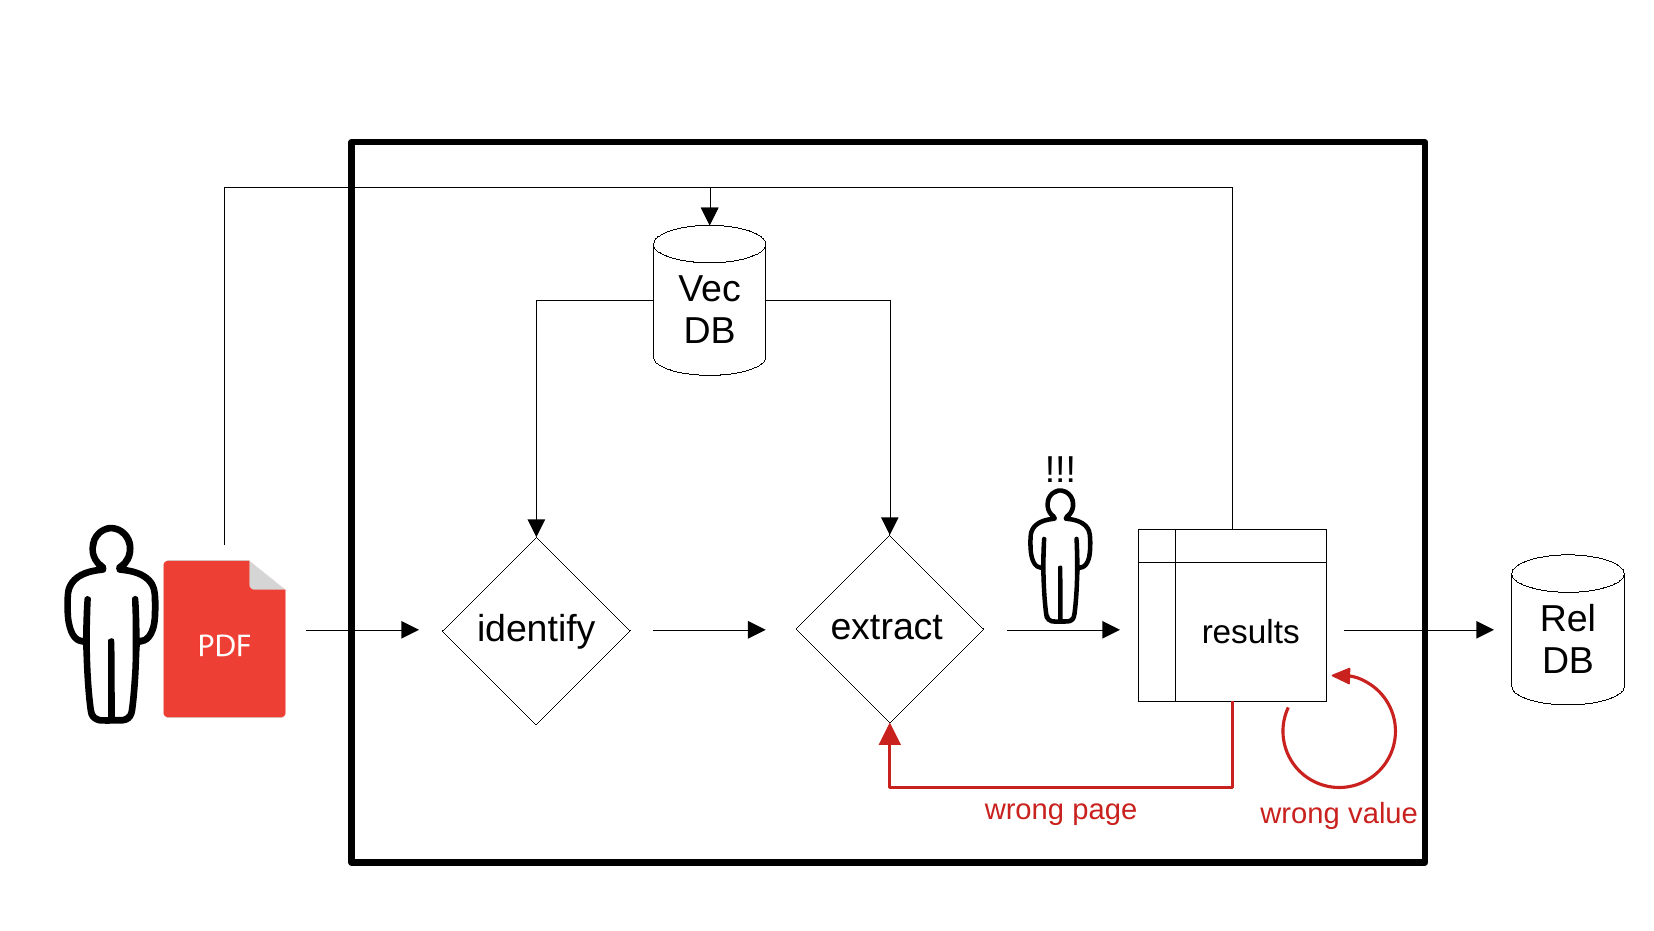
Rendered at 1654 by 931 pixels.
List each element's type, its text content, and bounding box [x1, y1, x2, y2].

text_box !!! [1029, 440, 1145, 540]
text_box [351, 142, 1426, 863]
text_box Vec DB [653, 247, 766, 376]
text_box results [1138, 529, 1327, 702]
text_box Rel DB [1511, 575, 1625, 705]
picture [3, 515, 319, 733]
picture [986, 482, 1135, 630]
text_box extract [815, 598, 966, 660]
text_box identify [462, 600, 613, 662]
